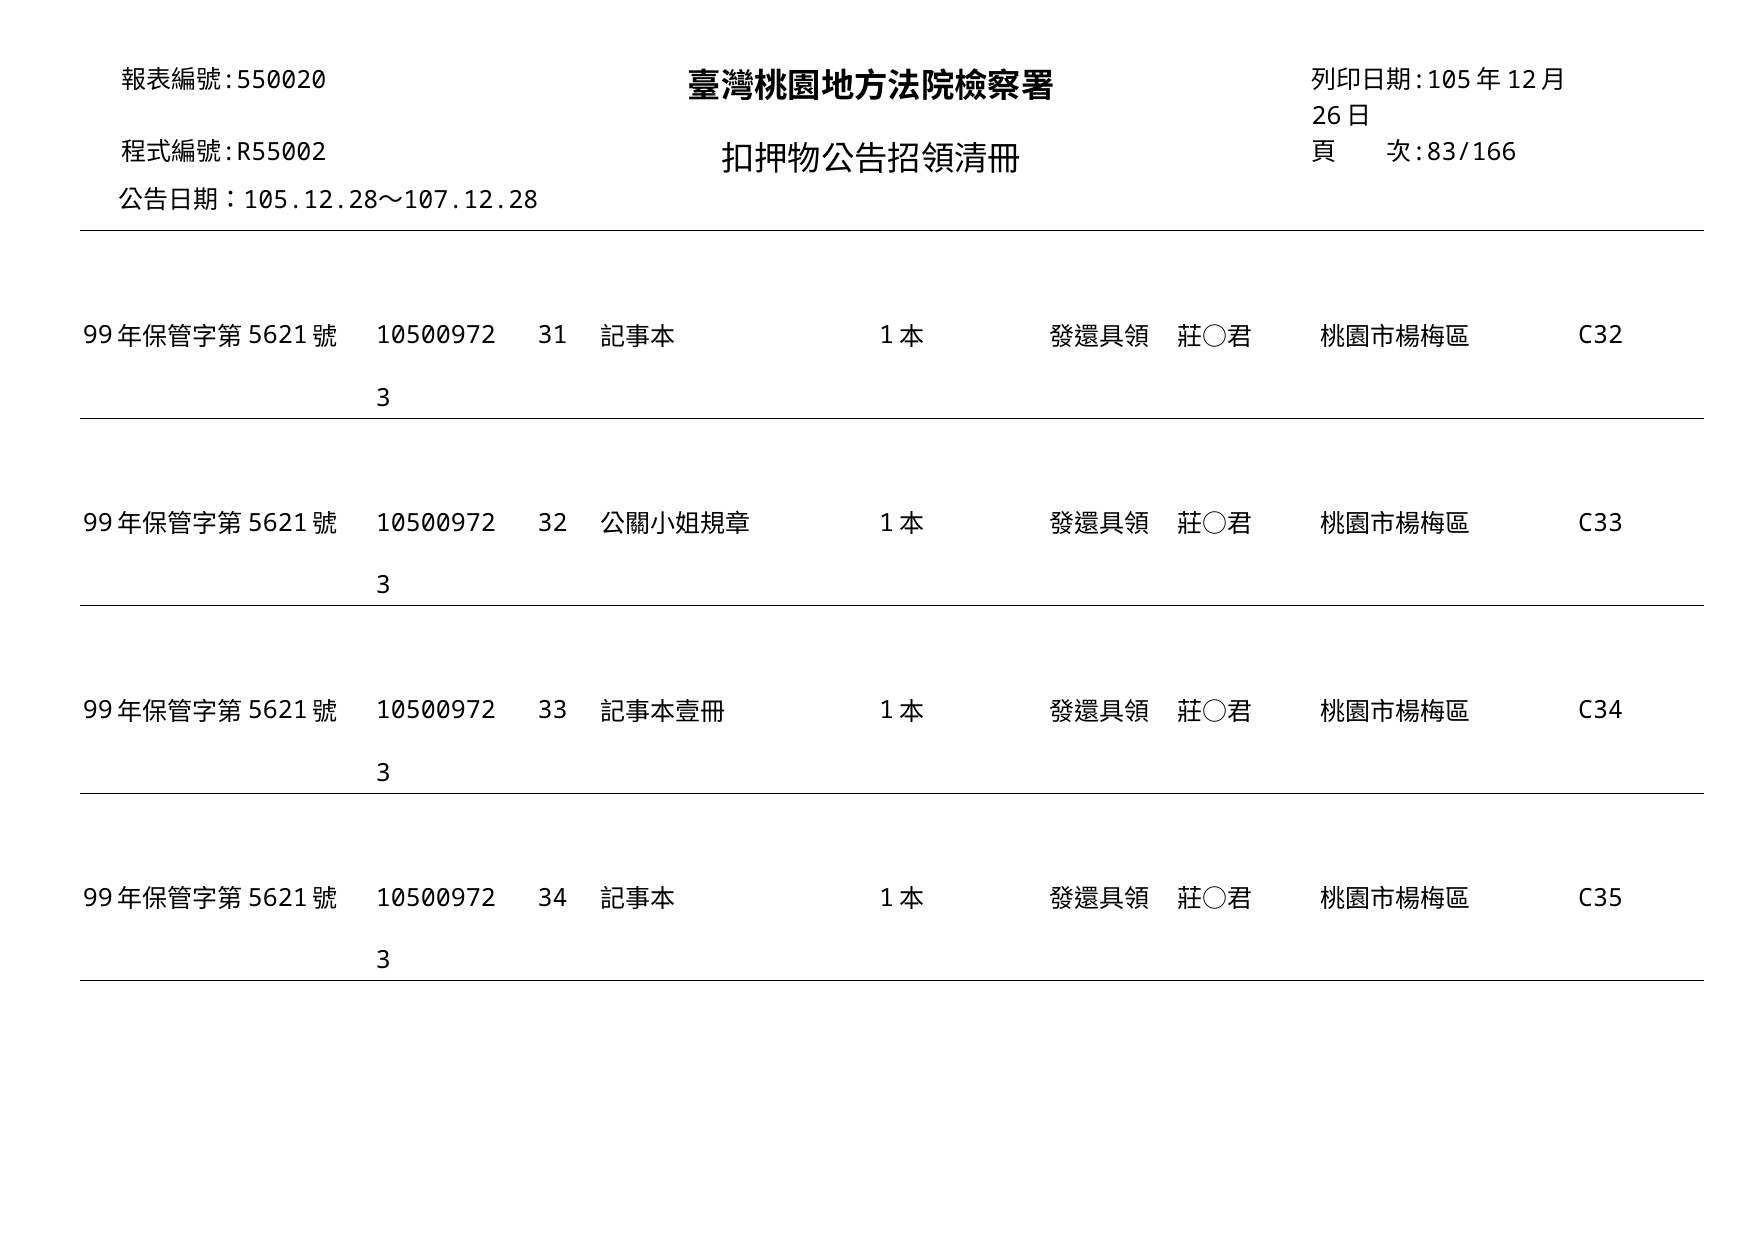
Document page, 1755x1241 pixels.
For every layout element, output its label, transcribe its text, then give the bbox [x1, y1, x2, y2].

table_cell [927, 794, 1046, 980]
table_cell 莊○君 [1175, 606, 1317, 792]
table_cell 莊○君 [1175, 419, 1317, 605]
table_cell C35 [1575, 794, 1704, 980]
table_cell 105009723 [373, 231, 507, 417]
table_cell 105009723 [373, 606, 507, 792]
table_cell 99年保管字第5621號 [80, 231, 373, 417]
table_cell 莊○君 [1175, 794, 1317, 980]
table_cell 1本 [808, 231, 927, 417]
table_cell 105009723 [373, 794, 507, 980]
table_cell 1本 [808, 794, 927, 980]
table_cell 桃園市楊梅區 [1317, 606, 1575, 792]
table_cell [927, 231, 1046, 417]
table_cell 莊○君 [1175, 231, 1317, 417]
table_cell 記事本 [597, 794, 807, 980]
table_cell 105009723 [373, 419, 507, 605]
table_cell 1本 [808, 606, 927, 792]
table_cell 31 [507, 231, 597, 417]
table_cell 發還具領 [1046, 231, 1175, 417]
table_cell 桃園市楊梅區 [1317, 419, 1575, 605]
table_cell 發還具領 [1046, 419, 1175, 605]
table_cell [927, 606, 1046, 792]
table_cell 34 [507, 794, 597, 980]
table_cell 1本 [808, 419, 927, 605]
table_cell 99年保管字第5621號 [80, 419, 373, 605]
table_cell 99年保管字第5621號 [80, 606, 373, 792]
table_cell [927, 419, 1046, 605]
table_cell 桃園市楊梅區 [1317, 231, 1575, 417]
table_cell 33 [507, 606, 597, 792]
table_cell 公關小姐規章 [597, 419, 807, 605]
table_cell 桃園市楊梅區 [1317, 794, 1575, 980]
table_cell 記事本壹冊 [597, 606, 807, 792]
table_cell 發還具領 [1046, 794, 1175, 980]
table_cell C32 [1575, 231, 1704, 417]
table_cell C34 [1575, 606, 1704, 792]
table_cell C33 [1575, 419, 1704, 605]
table_cell 發還具領 [1046, 606, 1175, 792]
table_cell 32 [507, 419, 597, 605]
table_cell 記事本 [597, 231, 807, 417]
table_cell 99年保管字第5621號 [80, 794, 373, 980]
